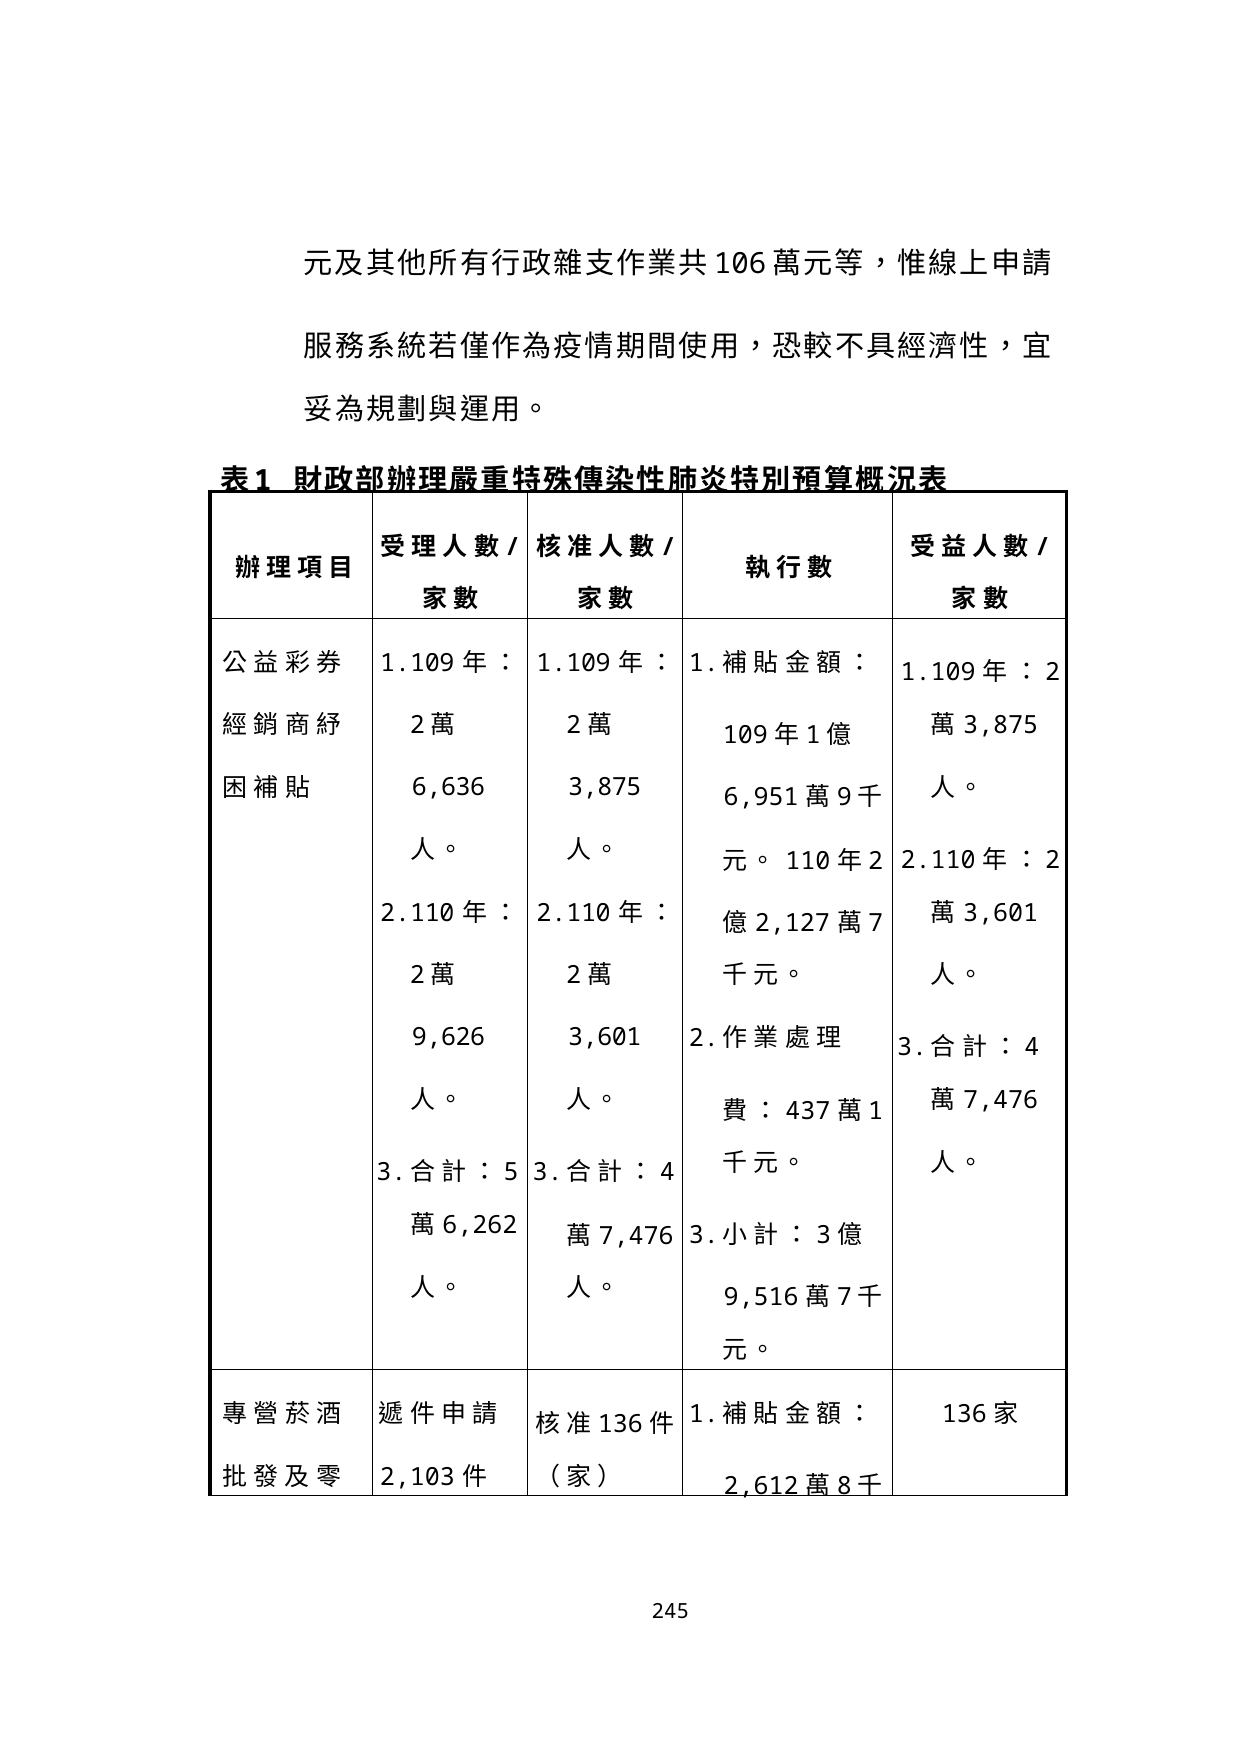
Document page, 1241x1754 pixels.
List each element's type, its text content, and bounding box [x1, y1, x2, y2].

text 表1 財政部辦理嚴重特殊傳染性肺炎特別預算概況表 [177, 427, 1063, 490]
table_cell 136家 [893, 1370, 1065, 1495]
table_header 受理人數/ 家數 [373, 493, 527, 618]
table_header 核准人數/ 家數 [528, 493, 682, 618]
text 元及其他所有行政雜支作業共106萬元等，惟線上申請服務系統若僅作為疫情期間使用，恐較不具經濟性，宜妥為規劃與運用。 [266, 177, 1063, 427]
table_cell 專營菸酒批發及零 [212, 1370, 372, 1495]
table_cell 1.109年：2萬6,636人。 2.110年：2萬9,626人。 3.合計：5萬6,262人。 [373, 619, 527, 1369]
table_cell 1.補貼金額：109年1億6,951萬9千元。110年2億2,127萬7千元。 2.作業處理費：437萬1千元。 3.小計：3億9,516萬7千元。 [683, 619, 892, 1369]
table_cell 1.109年：2萬3,875人。 2.110年：2萬3,601人。 3.合計：4萬7,476人。 [528, 619, 682, 1369]
table_cell 核准136件（家） [528, 1370, 682, 1495]
table_cell 1.補貼金額：2,612萬8千 [683, 1370, 892, 1495]
table_header 受益人數/家數 [893, 493, 1065, 618]
table_cell 遞件申請2,103件 [373, 1370, 527, 1495]
table_header 辦理項目 [212, 493, 372, 618]
table_header 執行數 [683, 493, 892, 618]
table_cell 公益彩券經銷商紓困補貼 [212, 619, 372, 1369]
table_cell 1.109年：2萬3,875人。 2.110年：2萬3,601人。 3.合計：4萬7,476人。 [893, 619, 1065, 1369]
